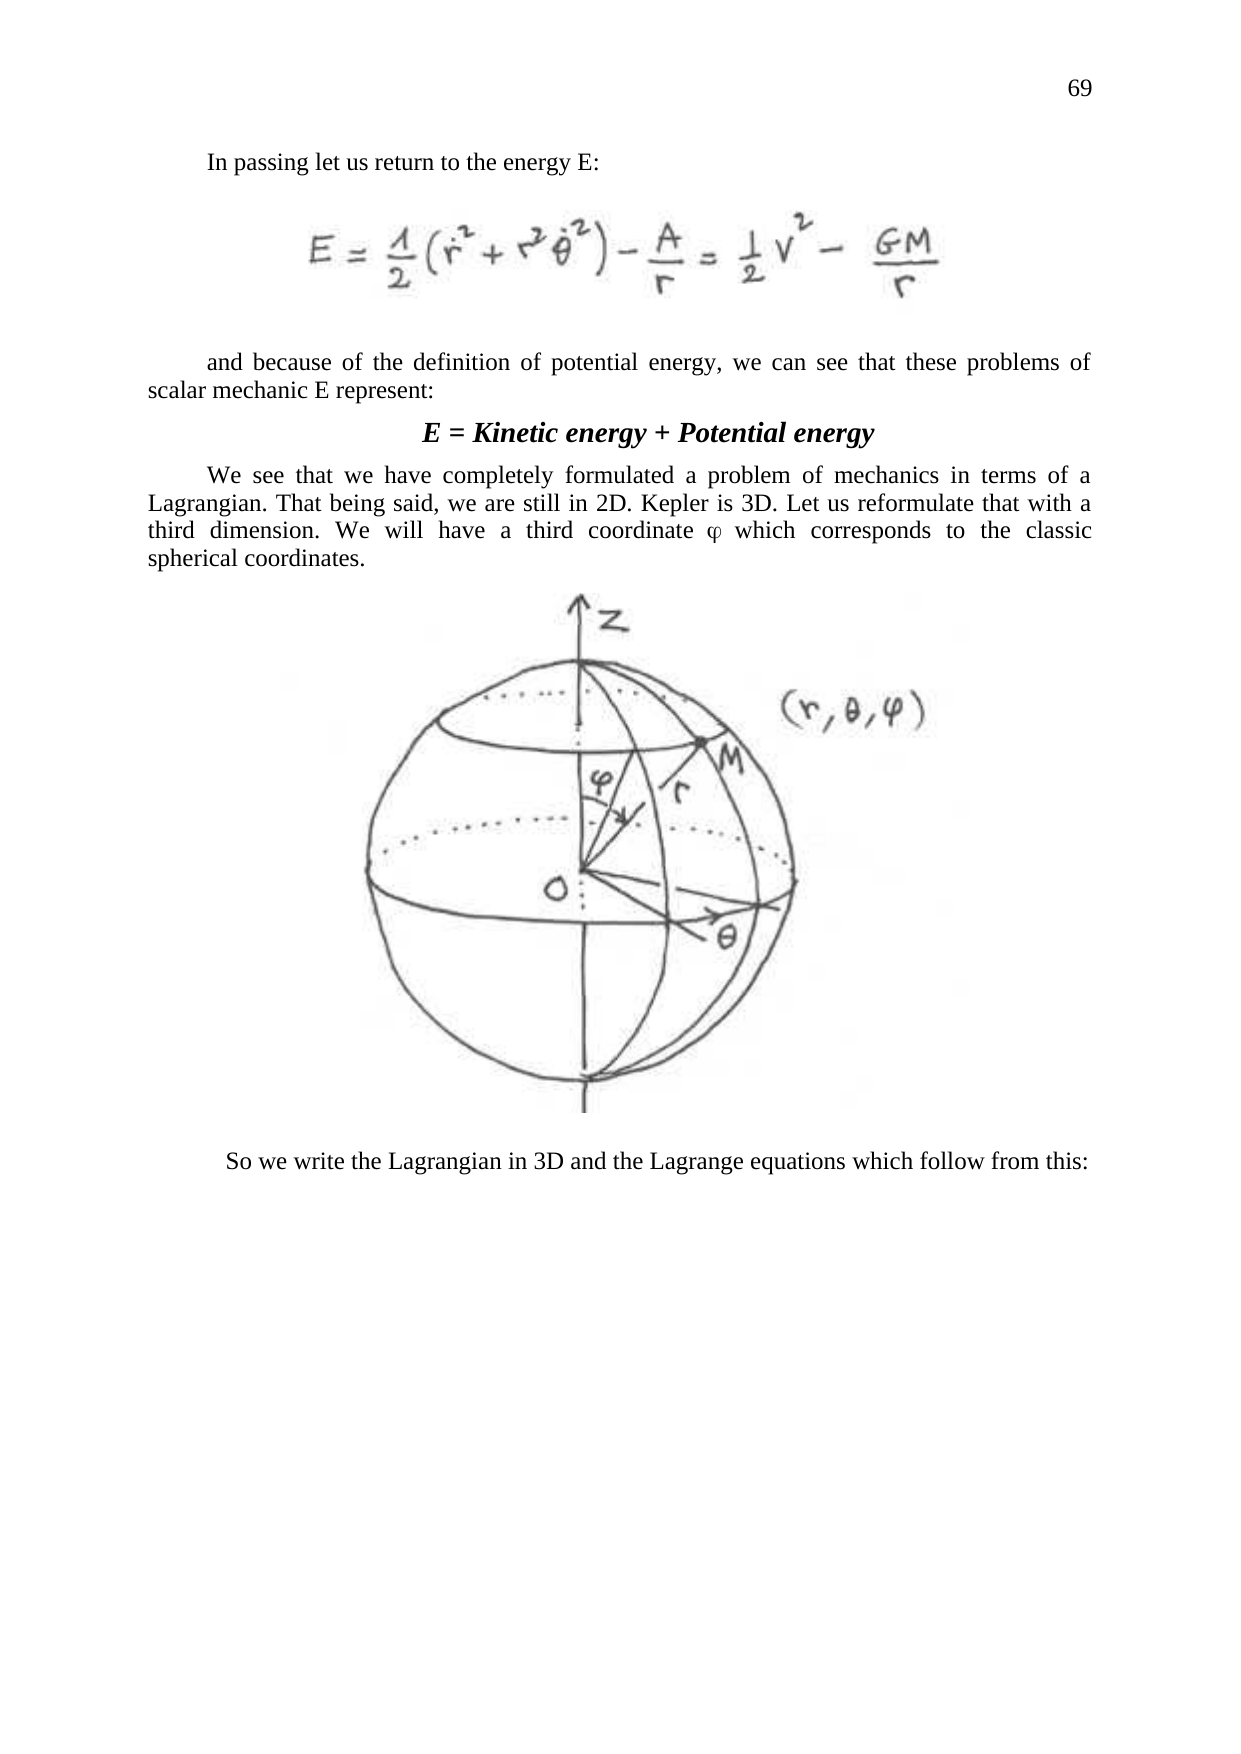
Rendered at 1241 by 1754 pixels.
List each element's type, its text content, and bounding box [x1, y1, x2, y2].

text and because of the definition of potential energy, we can see that these problems of scalar mechanic E represent: [148, 348, 1092, 404]
picture [293, 196, 947, 315]
text In passing let us return to the energy E: [148, 148, 1092, 175]
text E = Kinetic energy + Potential energy [148, 416, 1092, 448]
text So we write the Lagrangian in 3D and the Lagrange equations which follow from this: [148, 1147, 1092, 1174]
text We see that we have completely formulated a problem of mechanics in terms of a Lagrangian. That being said, we are still in 2D. Kepler is 3D. Let us reformulate that with a third dimension. We will have a third coordinatewhich corresponds to the classic spherical coordinates. [148, 461, 1092, 572]
picture [267, 593, 973, 1113]
